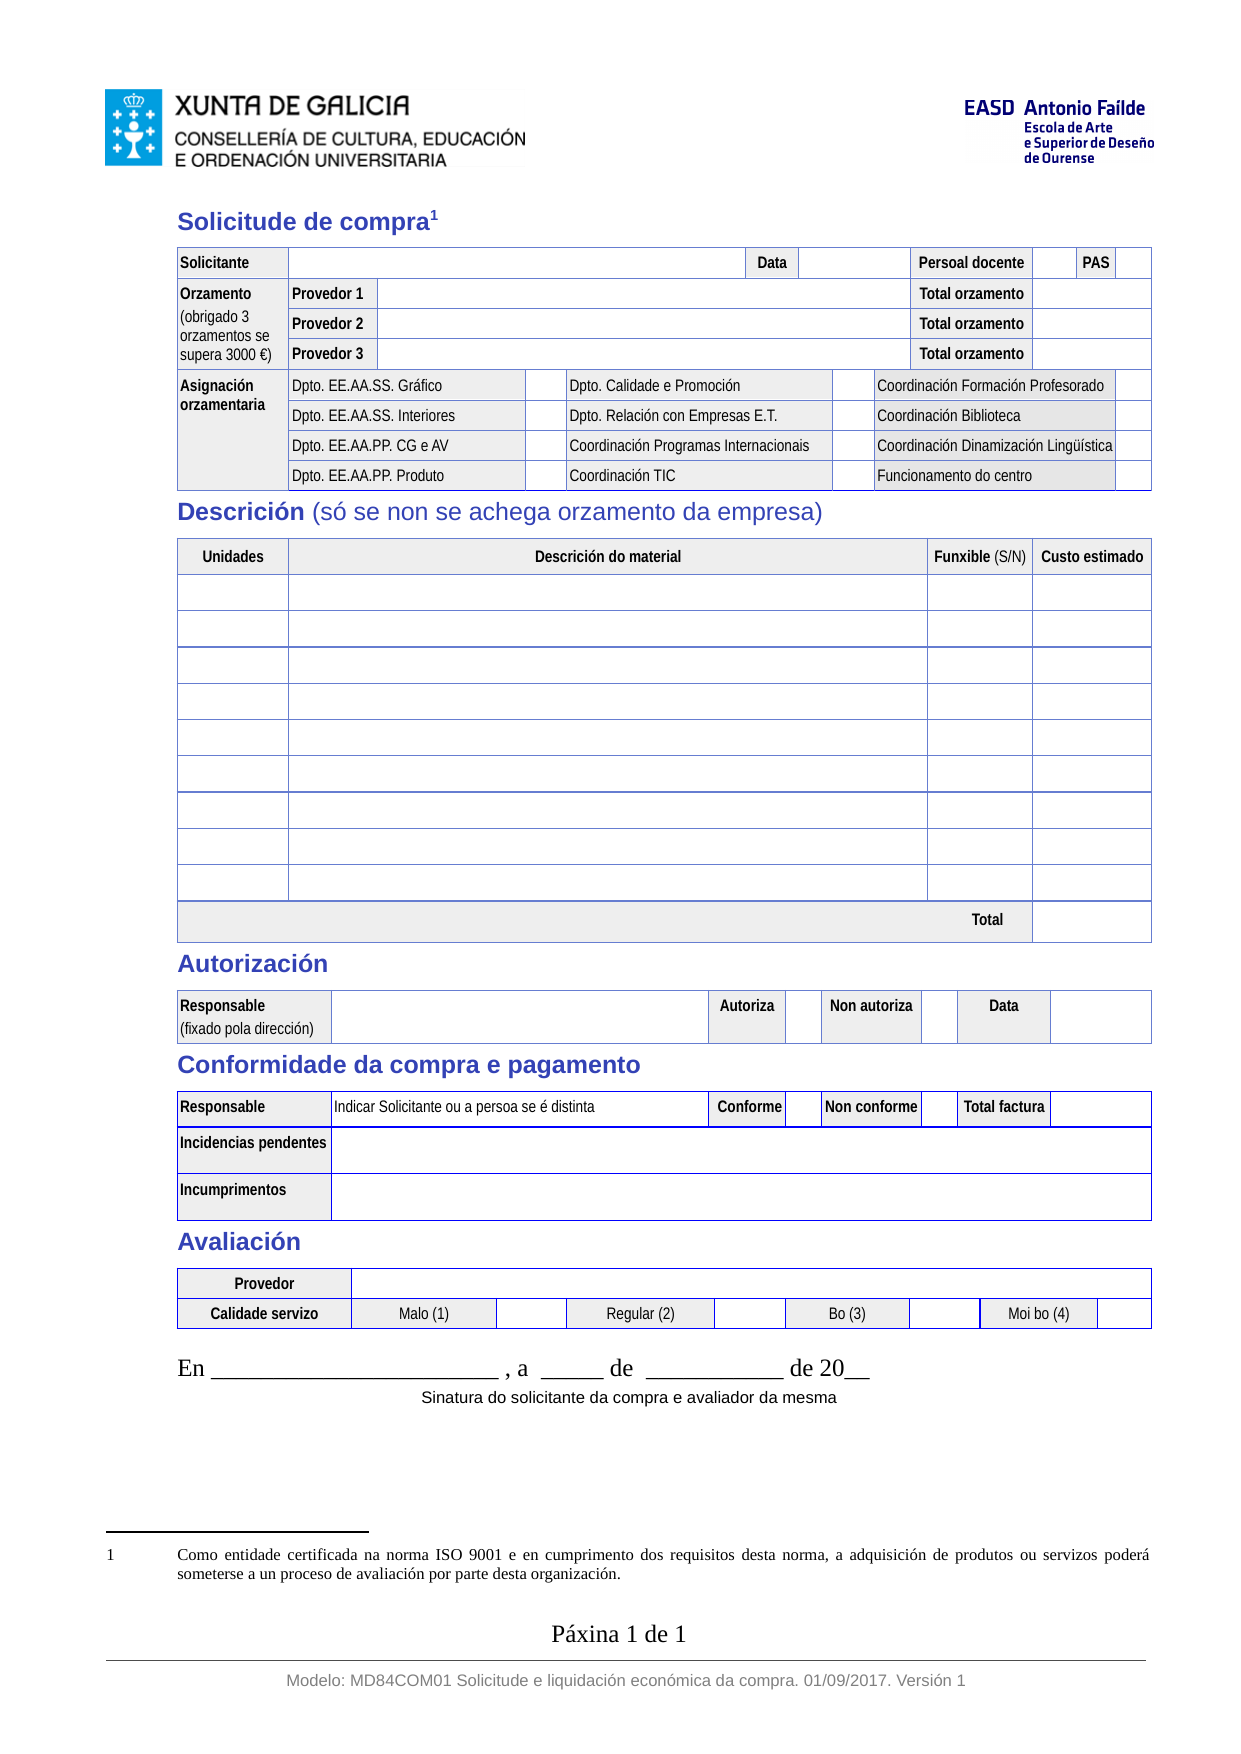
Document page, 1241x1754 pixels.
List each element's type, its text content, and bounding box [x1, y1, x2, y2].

table_cell [1033, 829, 1151, 864]
table_cell [289, 829, 927, 864]
picture [114, 110, 121, 119]
table_cell Coordinación Programas Internacionais [567, 431, 832, 460]
table_header Total [178, 902, 1032, 942]
table_cell Funcionamento do centro [875, 461, 1115, 490]
table_cell Incidencias pendentes [178, 1128, 331, 1173]
subtitle Conformidade da compra e pagamento [177, 1050, 1152, 1079]
table_cell [178, 575, 288, 610]
picture [125, 122, 143, 158]
table_cell [1033, 865, 1151, 900]
table_cell Calidade servizo [178, 1299, 351, 1328]
table_cell Total orzamento [911, 279, 1032, 308]
table_header Custo estimado [1033, 539, 1151, 574]
subtitle Solicitude de compra [177, 207, 1152, 235]
table_cell [1033, 309, 1151, 338]
table_cell [178, 865, 288, 900]
table_cell [289, 575, 927, 610]
table_cell [178, 720, 288, 755]
picture [147, 144, 154, 152]
table_cell Moi bo (4) [981, 1299, 1097, 1328]
table_cell [526, 401, 566, 430]
table_header Provedor [178, 1269, 351, 1298]
table_header Responsable [178, 1092, 331, 1126]
table_cell [289, 648, 927, 683]
table_cell Dpto. EE.AA.PP. Produto [289, 461, 525, 490]
table_cell Incumprimentos [178, 1174, 331, 1220]
table_cell [928, 648, 1032, 683]
table_cell [833, 370, 874, 399]
table_cell Provedor 2 [289, 309, 377, 338]
table_cell [1116, 401, 1151, 430]
table_cell [1033, 611, 1151, 646]
table_header Funxible (S/N) [928, 539, 1032, 574]
table_cell [1116, 461, 1151, 490]
table_cell [526, 461, 566, 490]
table_header Descrición do material [289, 539, 927, 574]
table_cell Coordinación Biblioteca [875, 401, 1115, 430]
table_cell [928, 684, 1032, 719]
table_header Indicar Solicitante ou a persoa se é distinta [332, 1092, 708, 1126]
table_cell [910, 1299, 979, 1328]
table_cell Total orzamento [911, 309, 1032, 338]
table_header Solicitante [178, 248, 288, 277]
table_cell [928, 793, 1032, 828]
table_cell [928, 720, 1032, 755]
table_header Non conforme [822, 1092, 921, 1126]
table_header [1033, 248, 1076, 277]
picture [965, 100, 1154, 163]
table_header [786, 991, 821, 1043]
table_cell [378, 309, 910, 338]
table_cell [178, 829, 288, 864]
table_cell Bo (3) [786, 1299, 909, 1328]
text En _______________________ , a _____ de ___________ de 20__ [177, 1353, 1152, 1382]
table_cell Total orzamento [911, 339, 1032, 369]
table_header Autoriza [709, 991, 785, 1043]
table_header [1051, 1092, 1151, 1126]
table_header [1033, 902, 1151, 942]
table_cell [178, 648, 288, 683]
table_cell Regular (2) [567, 1299, 714, 1328]
table_cell [497, 1299, 566, 1328]
table_cell [928, 829, 1032, 864]
table_cell [289, 793, 927, 828]
table_header [799, 248, 910, 277]
table_cell [378, 279, 910, 308]
table_cell Coordinación Dinamización Lingüística [875, 431, 1115, 460]
table_cell [833, 461, 874, 490]
table_header [922, 991, 957, 1043]
table_cell [1033, 793, 1151, 828]
table_header Conforme [709, 1092, 785, 1126]
table_cell [178, 756, 288, 791]
table_cell [178, 611, 288, 646]
table_header [786, 1092, 821, 1126]
table_cell Orzamento (obrigado 3 orzamentos se supera 3000 €) [178, 279, 288, 369]
table_cell Dpto. EE.AA.PP. CG e AV [289, 431, 525, 460]
table_cell Coordinación TIC [567, 461, 832, 490]
table_cell [1098, 1299, 1151, 1328]
table_cell [833, 431, 874, 460]
table_cell [1033, 756, 1151, 791]
table_header [922, 1092, 957, 1126]
table_header Data [746, 248, 798, 277]
table_header Unidades [178, 539, 288, 574]
table_header [332, 991, 708, 1043]
table_cell [289, 720, 927, 755]
table_cell [526, 431, 566, 460]
table_cell [289, 865, 927, 900]
text Sinatura do solicitante da compra e avaliador da mesma [106, 1388, 1152, 1407]
table_header PAS [1077, 248, 1115, 277]
table_cell [1033, 684, 1151, 719]
table_cell [1116, 370, 1151, 399]
table_cell [1033, 720, 1151, 755]
table_header [289, 248, 745, 277]
table_header Total factura [958, 1092, 1050, 1126]
table_cell [833, 401, 874, 430]
table_cell Provedor 3 [289, 339, 377, 369]
table_cell [1033, 339, 1151, 369]
table_cell [378, 339, 910, 369]
table_header Data [958, 991, 1050, 1043]
picture [114, 144, 121, 152]
table_cell [526, 370, 566, 399]
table_cell [1116, 431, 1151, 460]
picture [104, 88, 526, 168]
table_cell [332, 1128, 1151, 1173]
table_cell [289, 756, 927, 791]
table_cell Dpto. Calidade e Promoción [567, 370, 832, 399]
table_header Responsable (fixado pola dirección) [178, 991, 331, 1043]
table_header Non autoriza [822, 991, 921, 1043]
text Como entidade certificada na norma ISO 9001 e en cumprimento dos requisitos desta norma, a adquisición de produtos ou servizos poderá someterse a un proceso de avaliación por parte desta organización. [106, 1544, 1152, 1583]
table_cell Provedor 1 [289, 279, 377, 308]
table_cell [289, 611, 927, 646]
table_cell Coordinación Formación Profesorado [875, 370, 1115, 399]
subtitle Avaliación [177, 1227, 1152, 1256]
picture [130, 110, 138, 119]
subtitle Autorización [177, 949, 1152, 978]
picture [146, 127, 154, 135]
table_header [352, 1269, 1151, 1298]
table_cell Malo (1) [352, 1299, 496, 1328]
table_cell [332, 1174, 1151, 1220]
table_cell [1033, 648, 1151, 683]
table_header Persoal docente [911, 248, 1032, 277]
table_header [1051, 991, 1151, 1043]
table_cell [715, 1299, 785, 1328]
table_cell [928, 756, 1032, 791]
table_cell [289, 684, 927, 719]
table_cell [928, 611, 1032, 646]
table_cell [178, 684, 288, 719]
table_cell Dpto. EE.AA.SS. Gráfico [289, 370, 525, 399]
table_cell [928, 575, 1032, 610]
table_cell [178, 793, 288, 828]
table_cell Dpto. EE.AA.SS. Interiores [289, 401, 525, 430]
picture [146, 110, 154, 119]
table_cell Dpto. Relación con Empresas E.T. [567, 401, 832, 430]
table_header [1116, 248, 1151, 277]
picture [114, 127, 121, 135]
table_cell [1033, 279, 1151, 308]
table_cell [1033, 575, 1151, 610]
subtitle Descrición (só se non se achega orzamento da empresa) [177, 497, 1152, 526]
table_cell [928, 865, 1032, 900]
table_cell Asignación orzamentaria [178, 370, 288, 490]
